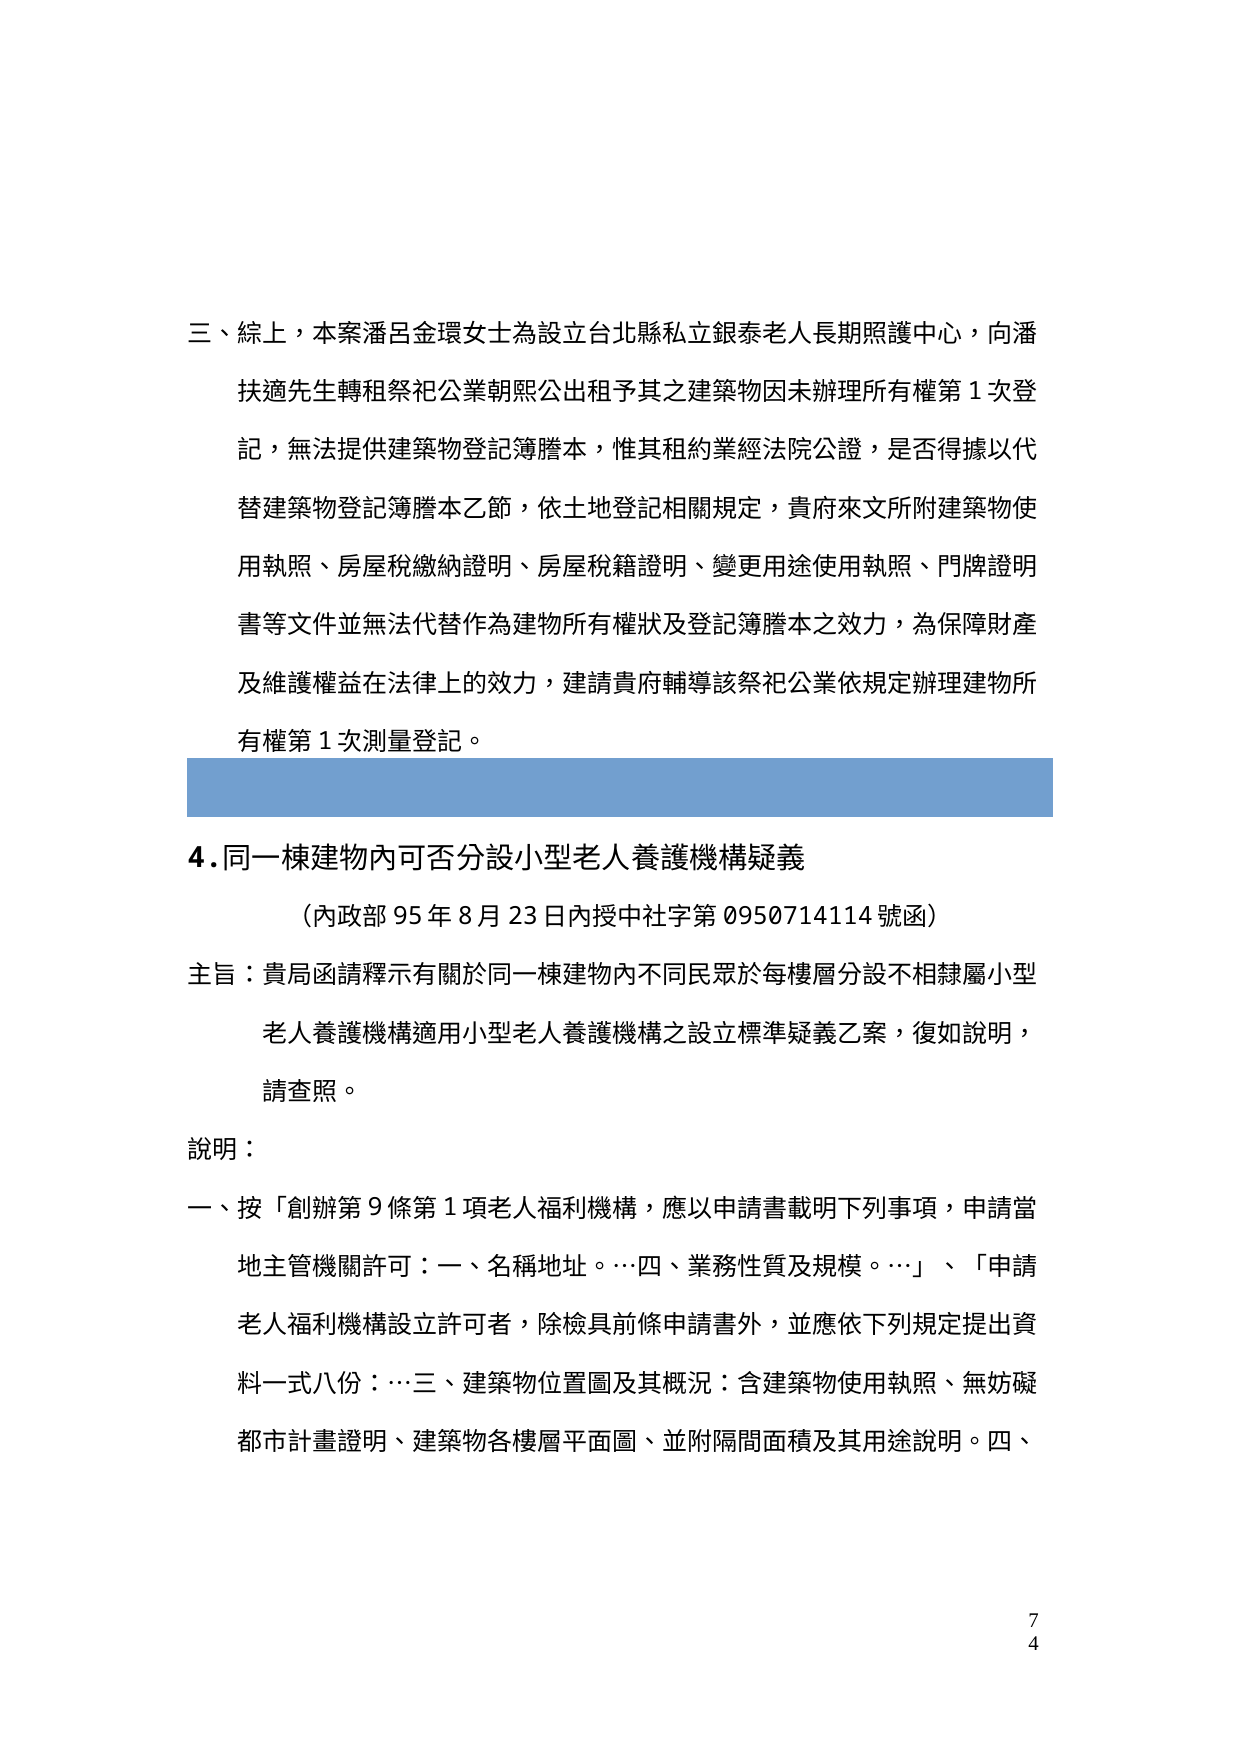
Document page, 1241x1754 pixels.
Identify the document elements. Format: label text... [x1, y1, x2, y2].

text 一、按「創辦第9條第1項老人福利機構，應以申請書載明下列事項，申請當地主管機關許可：一、名稱地址。…四、業務性質及規模。…」、「申請老人福利機構設立許可者，除檢具前條申請書外，並應依下列規定提出資料一式八份：…三、建築物位置圖及其概況：含建築物使用執照、無妨礙都市計畫證明、建築物各樓層平面圖、並附隔間面積及其用途說明。四、 [187, 1167, 1053, 1458]
text （內政部95年8月23日內授中社字第0950714114號函） [187, 875, 1053, 933]
text 說明： [187, 1108, 1053, 1167]
text 4.同一棟建物內可否分設小型老人養護機構疑義 [187, 817, 1053, 875]
text 主旨：貴局函請釋示有關於同一棟建物內不同民眾於每樓層分設不相隸屬小型老人養護機構適用小型老人養護機構之設立標準疑義乙案，復如說明，請查照。 [187, 933, 1053, 1108]
text 三、綜上，本案潘呂金環女士為設立台北縣私立銀泰老人長期照護中心，向潘扶適先生轉租祭祀公業朝熙公出租予其之建築物因未辦理所有權第1次登記，無法提供建築物登記簿謄本，惟其租約業經法院公證，是否得據以代替建築物登記簿謄本乙節，依土地登記相關規定，貴府來文所附建築物使用執照、房屋稅繳納證明、房屋稅籍證明、變更用途使用執照、門牌證明書等文件並無法代替作為建物所有權狀及登記簿謄本之效力，為保障財產及維護權益在法律上的效力，建請貴府輔導該祭祀公業依規定辦理建物所有權第1次測量登記。 [187, 292, 1053, 758]
